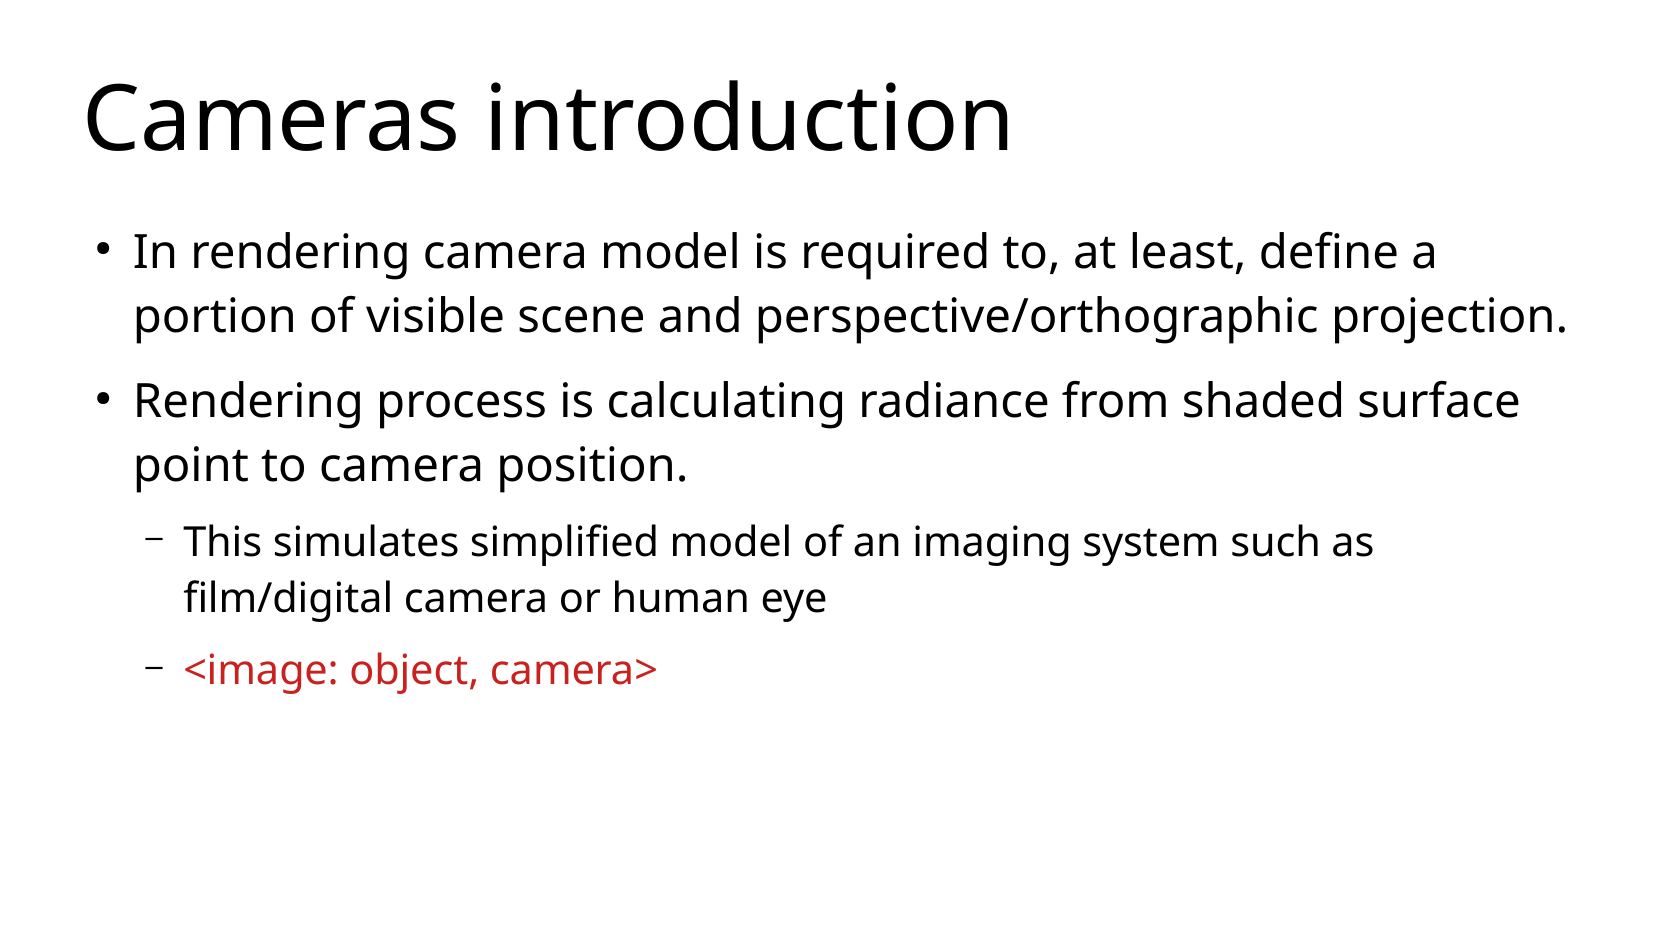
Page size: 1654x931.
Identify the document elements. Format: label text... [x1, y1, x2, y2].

title Cameras introduction [82, 37, 1571, 193]
list In rendering camera model is required to, at least, define a portion of visible scene and perspective/orthographic projection. Rendering process is calculating radiance from shaded surface point to camera position. This simulates simplified model of an imaging system such as film/digital camera or human eye <image: object, camera> [82, 217, 1571, 758]
